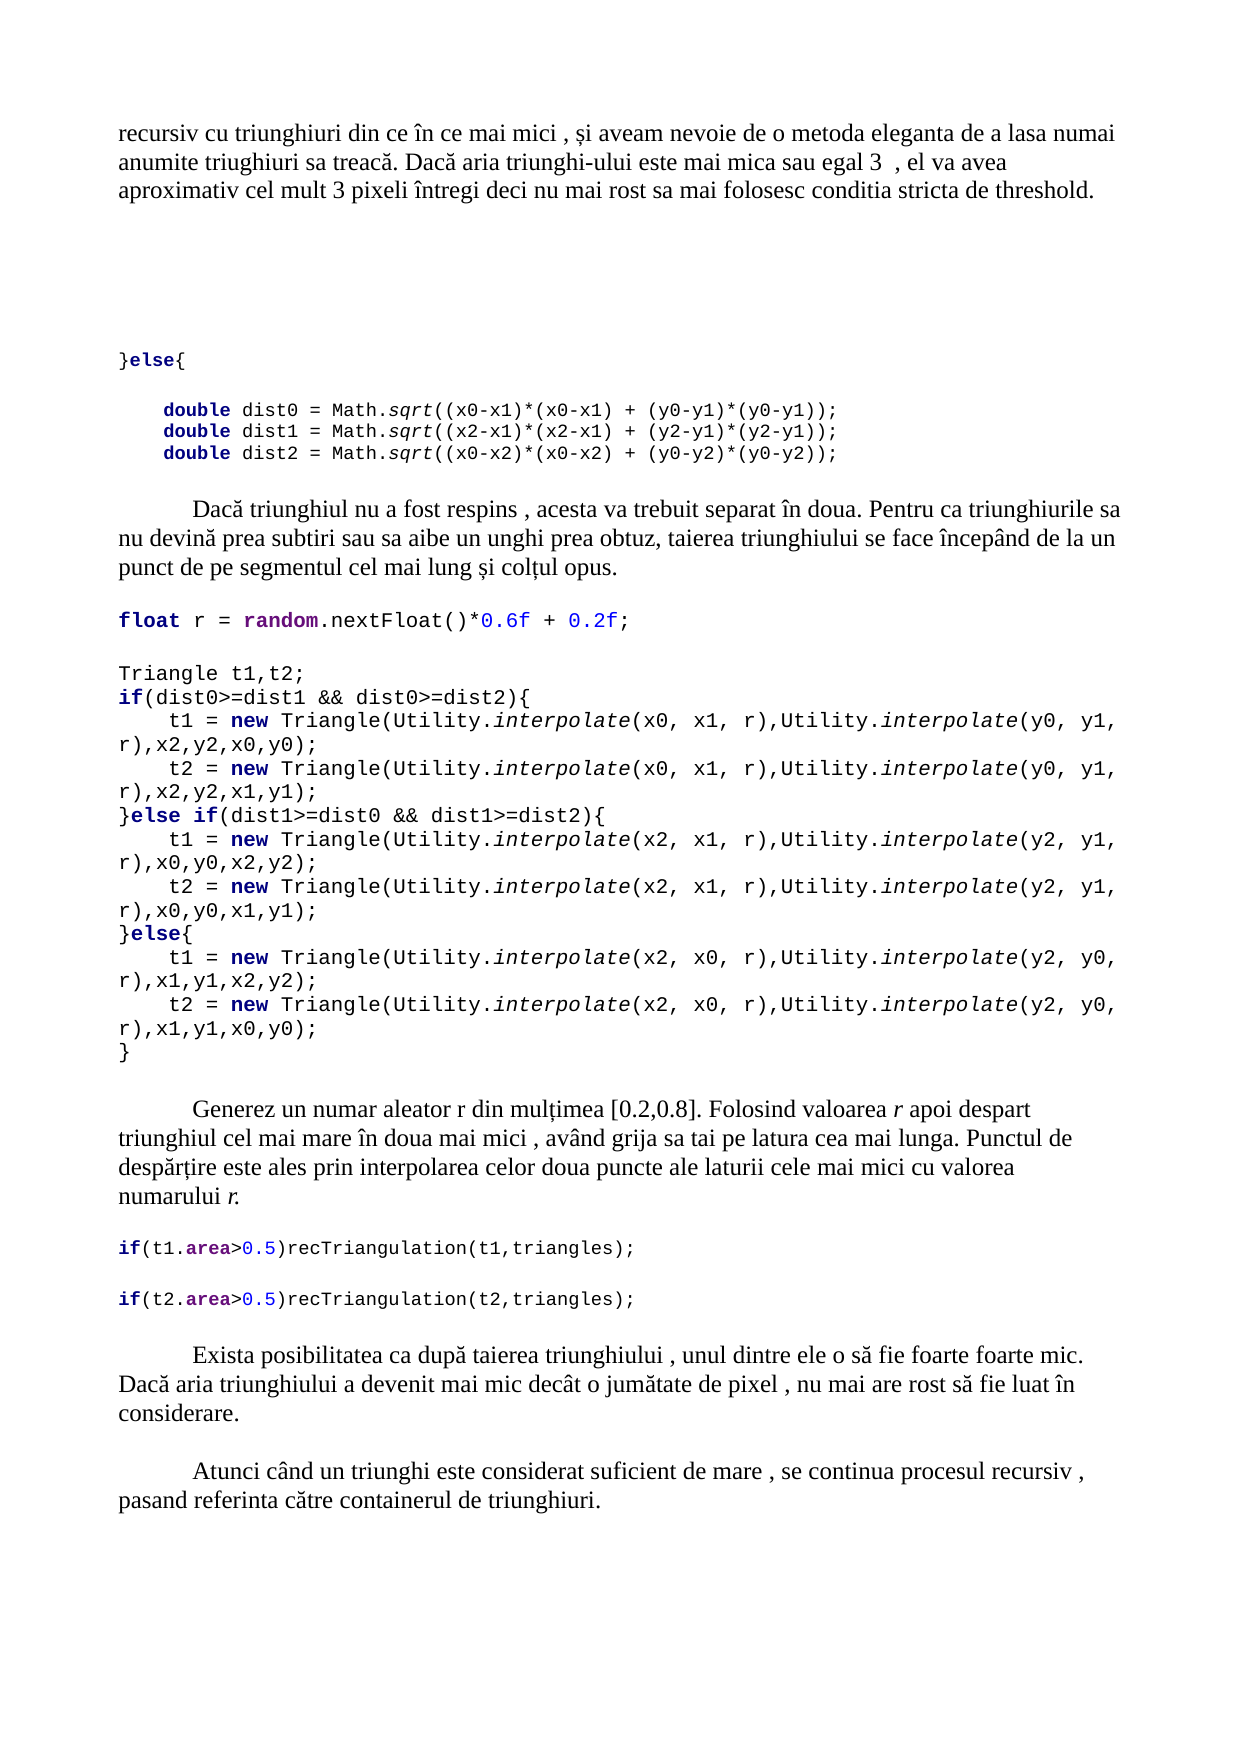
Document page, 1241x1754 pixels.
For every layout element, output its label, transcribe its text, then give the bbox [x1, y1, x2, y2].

text if(dist0>=dist1 && dist0>=dist2){ [118, 687, 1122, 710]
text recursiv cu triunghiuri din ce în ce mai mici , și aveam nevoie de o metoda eleganta de a lasa numai anumite triughiuri sa treacă. Dacă aria triunghi-ului este mai mica sau egal 3 , el va avea aproximativ cel mult 3 pixeli întregi deci nu mai rost sa mai folosesc conditia stricta de threshold. [118, 118, 1122, 204]
text t2 = new Triangle(Utility.interpolate(x2, x1, r),Utility.interpolate(y2, y1, r),x0,y0,x1,y1); [118, 876, 1122, 923]
text }else{ [118, 350, 1122, 372]
text if(t2.area>0.5)recTriangulation(t2,triangles); [118, 1290, 1122, 1311]
text }else{ [118, 923, 1122, 947]
text Generez un numar aleator r din mulțimea [0.2,0.8]. Folosind valoarea r apoi despart triunghiul cel mai mare în doua mai mici , având grija sa tai pe latura cea mai lunga. Punctul de despărțire este ales prin interpolarea celor doua puncte ale laturii cele mai mici cu valorea numarului r. [118, 1094, 1122, 1209]
text if(t1.area>0.5)recTriangulation(t1,triangles); [118, 1239, 1122, 1260]
text t1 = new Triangle(Utility.interpolate(x2, x0, r),Utility.interpolate(y2, y0, r),x1,y1,x2,y2); [118, 947, 1122, 994]
text double dist1 = Math.sqrt((x2-x1)*(x2-x1) + (y2-y1)*(y2-y1)); [118, 422, 1122, 443]
text double dist0 = Math.sqrt((x0-x1)*(x0-x1) + (y0-y1)*(y0-y1)); [118, 401, 1122, 422]
text Atunci când un triunghi este considerat suficient de mare , se continua procesul recursiv , pasand referinta către containerul de triunghiuri. [118, 1456, 1122, 1514]
text } [118, 1041, 1122, 1065]
text double dist2 = Math.sqrt((x0-x2)*(x0-x2) + (y0-y2)*(y0-y2)); [118, 443, 1122, 465]
text float r = random.nextFloat()*0.6f + 0.2f; [118, 610, 1122, 634]
text Triangle t1,t2; [118, 663, 1122, 687]
text Dacă triunghiul nu a fost respins , acesta va trebuit separat în doua. Pentru ca triunghiurile sa nu devină prea subtiri sau sa aibe un unghi prea obtuz, taierea triunghiului se face începând de la un punct de pe segmentul cel mai lung și colțul opus. [118, 494, 1122, 581]
text t1 = new Triangle(Utility.interpolate(x0, x1, r),Utility.interpolate(y0, y1, r),x2,y2,x0,y0); [118, 710, 1122, 758]
text t1 = new Triangle(Utility.interpolate(x2, x1, r),Utility.interpolate(y2, y1, r),x0,y0,x2,y2); [118, 829, 1122, 876]
text t2 = new Triangle(Utility.interpolate(x2, x0, r),Utility.interpolate(y2, y0, r),x1,y1,x0,y0); [118, 994, 1122, 1041]
text t2 = new Triangle(Utility.interpolate(x0, x1, r),Utility.interpolate(y0, y1, r),x2,y2,x1,y1); [118, 758, 1122, 805]
text }else if(dist1>=dist0 && dist1>=dist2){ [118, 805, 1122, 829]
text Exista posibilitatea ca după taierea triunghiului , unul dintre ele o să fie foarte foarte mic. Dacă aria triunghiului a devenit mai mic decât o jumătate de pixel , nu mai are rost să fie luat în considerare. [118, 1341, 1122, 1427]
